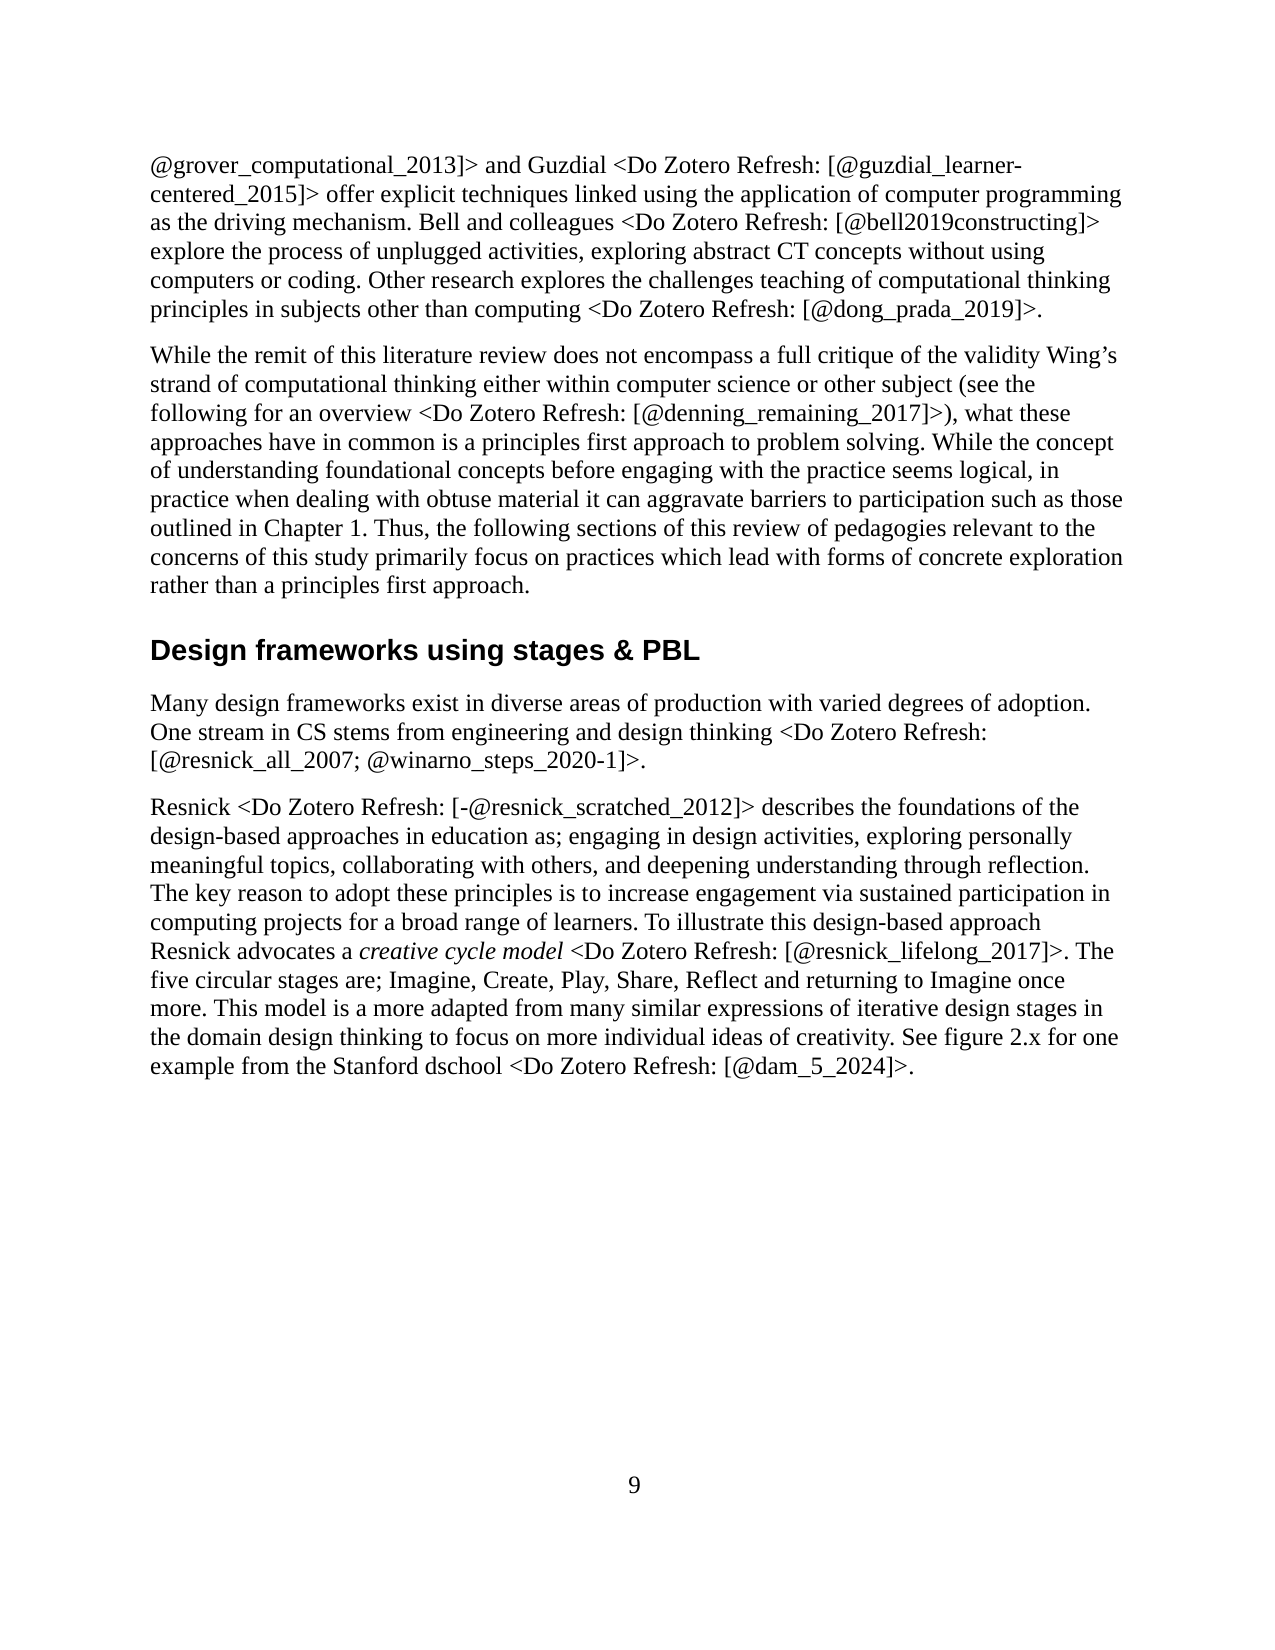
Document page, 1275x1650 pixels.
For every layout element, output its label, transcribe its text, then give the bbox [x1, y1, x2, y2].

text @grover_computational_2013]> and Guzdial <Do Zotero Refresh: [@guzdial_learner-centered_2015]> offer explicit techniques linked using the application of computer programming as the driving mechanism. Bell and colleagues <Do Zotero Refresh: [@bell2019constructing]> explore the process of unplugged activities, exploring abstract CT concepts without using computers or coding. Other research explores the challenges teaching of computational thinking principles in subjects other than computing <Do Zotero Refresh: [@dong_prada_2019]>. [150, 150, 1125, 322]
text Many design frameworks exist in diverse areas of production with varied degrees of adoption. One stream in CS stems from engineering and design thinking <Do Zotero Refresh: [@resnick_all_2007; @winarno_steps_2020-1]>. [150, 688, 1125, 774]
text Resnick <Do Zotero Refresh: [-@resnick_scratched_2012]> describes the foundations of the design-based approaches in education as; engaging in design activities, exploring personally meaningful topics, collaborating with others, and deepening understanding through reflection. The key reason to adopt these principles is to increase engagement via sustained participation in computing projects for a broad range of learners. To illustrate this design-based approach Resnick advocates a creative cycle model <Do Zotero Refresh: [@resnick_lifelong_2017]>. The five circular stages are; Imagine, Create, Play, Share, Reflect and returning to Imagine once more. This model is a more adapted from many similar expressions of iterative design stages in the domain design thinking to focus on more individual ideas of creativity. See figure 2.x for one example from the Stanford dschool <Do Zotero Refresh: [@dam_5_2024]>. [150, 792, 1125, 1080]
text While the remit of this literature review does not encompass a full critique of the validity Wing’s strand of computational thinking either within computer science or other subject (see the following for an overview <Do Zotero Refresh: [@denning_remaining_2017]>), what these approaches have in common is a principles first approach to problem solving. While the concept of understanding foundational concepts before engaging with the practice seems logical, in practice when dealing with obtuse material it can aggravate barriers to participation such as those outlined in Chapter 1. Thus, the following sections of this review of pedagogies relevant to the concerns of this study primarily focus on practices which lead with forms of concrete exploration rather than a principles first approach. [150, 340, 1125, 599]
subtitle Design frameworks using stages & PBL [150, 633, 1125, 667]
